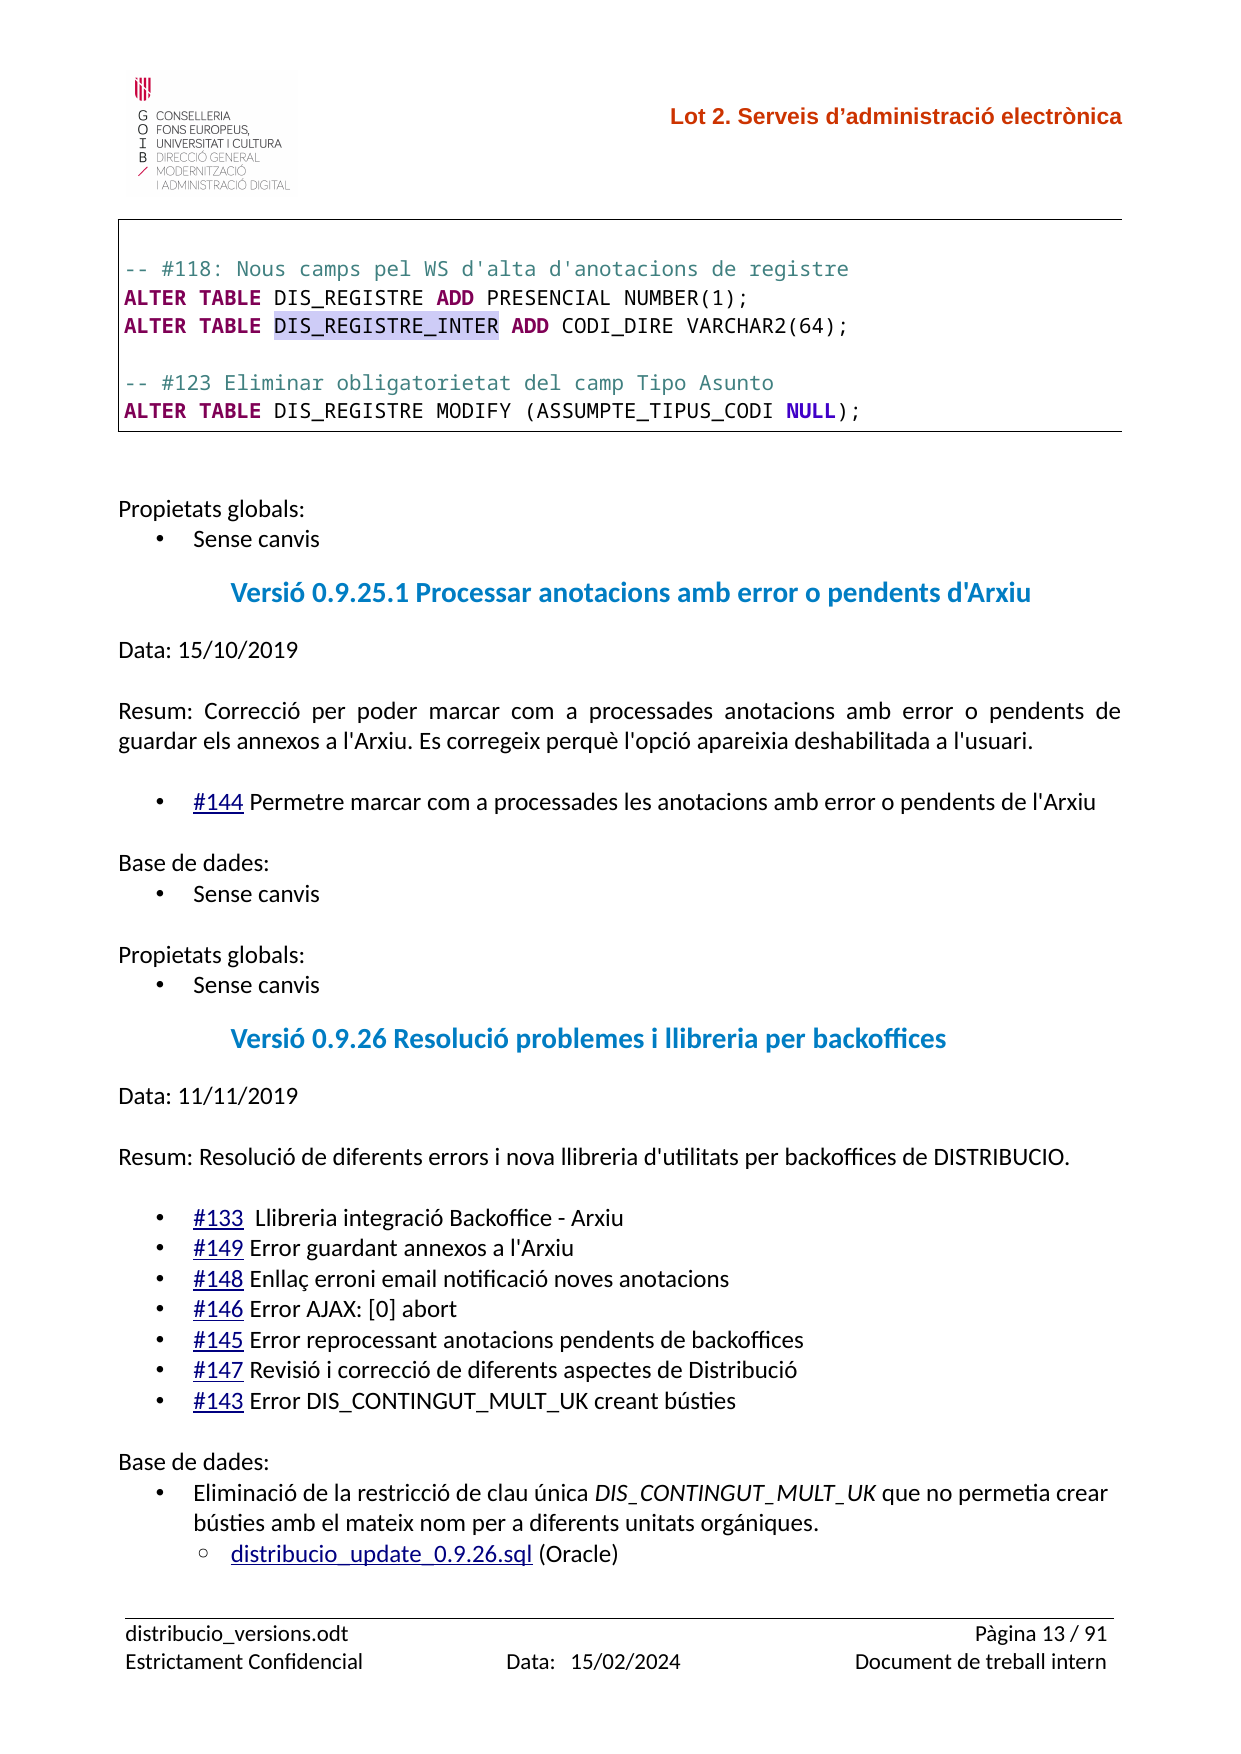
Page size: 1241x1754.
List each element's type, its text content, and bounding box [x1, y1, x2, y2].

list #133 Llibreria integració Backoffice - Arxiu [156, 1202, 1122, 1232]
subtitle Versió 0.9.25.1 Processar anotacions amb error o pendents d'Arxiu [153, 574, 1122, 610]
text Data: 15/10/2019 [118, 634, 1122, 664]
subtitle Versió 0.9.26 Resolució problemes i llibreria per backoffices [153, 1021, 1122, 1056]
list #148 Enllaç erroni email notificació noves anotacions [156, 1263, 1122, 1293]
text Resum: Resolució de diferents errors i nova llibreria d'utilitats per backoffices de DISTRIBUCIO. [118, 1141, 1122, 1171]
list #147 Revisió i correcció de diferents aspectes de Distribució [156, 1354, 1122, 1385]
list #144 Permetre marcar com a processades les anotacions amb error o pendents de l'Arxiu [156, 786, 1122, 817]
picture [126, 70, 299, 197]
list #143 Error DIS_CONTINGUT_MULT_UK creant bústies [156, 1385, 1122, 1416]
list Eliminació de la restricció de clau única DIS_CONTINGUT_MULT_UK que no permetia crear bústies amb el mateix nom per a diferents unitats orgániques. [156, 1477, 1122, 1538]
list #146 Error AJAX: [0] abort [156, 1293, 1122, 1324]
list distribucio_update_0.9.26.sql (Oracle) [193, 1538, 1122, 1568]
list Sense canvis [156, 523, 1122, 554]
text Base de dades: [118, 847, 1122, 878]
text Data: 11/11/2019 [118, 1080, 1122, 1110]
text Propietats globals: [118, 939, 1122, 969]
text Propietats globals: [118, 493, 1122, 523]
table_header -- #118: Nous camps pel WS d'alta d'anotacions de registre ALTER TABLE DIS_REGISTRE ADD PRESENCIAL NUMBER(1); ALTER TABLE DIS_REGISTRE_INTER ADD CODI_DIRE VARCHAR2(64); -- #123 Eliminar obligatorietat del camp Tipo Asunto ALTER TABLE DIS_REGISTRE MODIFY (ASSUMPTE_TIPUS_CODI NULL); [119, 220, 1122, 431]
list Sense canvis [156, 969, 1122, 1000]
list #149 Error guardant annexos a l'Arxiu [156, 1232, 1122, 1263]
text Resum: Correcció per poder marcar com a processades anotacions amb error o pendents de guardar els annexos a l'Arxiu. Es corregeix perquè l'opció apareixia deshabilitada a l'usuari. [118, 695, 1122, 756]
text Base de dades: [118, 1446, 1122, 1477]
list #145 Error reprocessant anotacions pendents de backoffices [156, 1324, 1122, 1354]
list Sense canvis [156, 878, 1122, 908]
